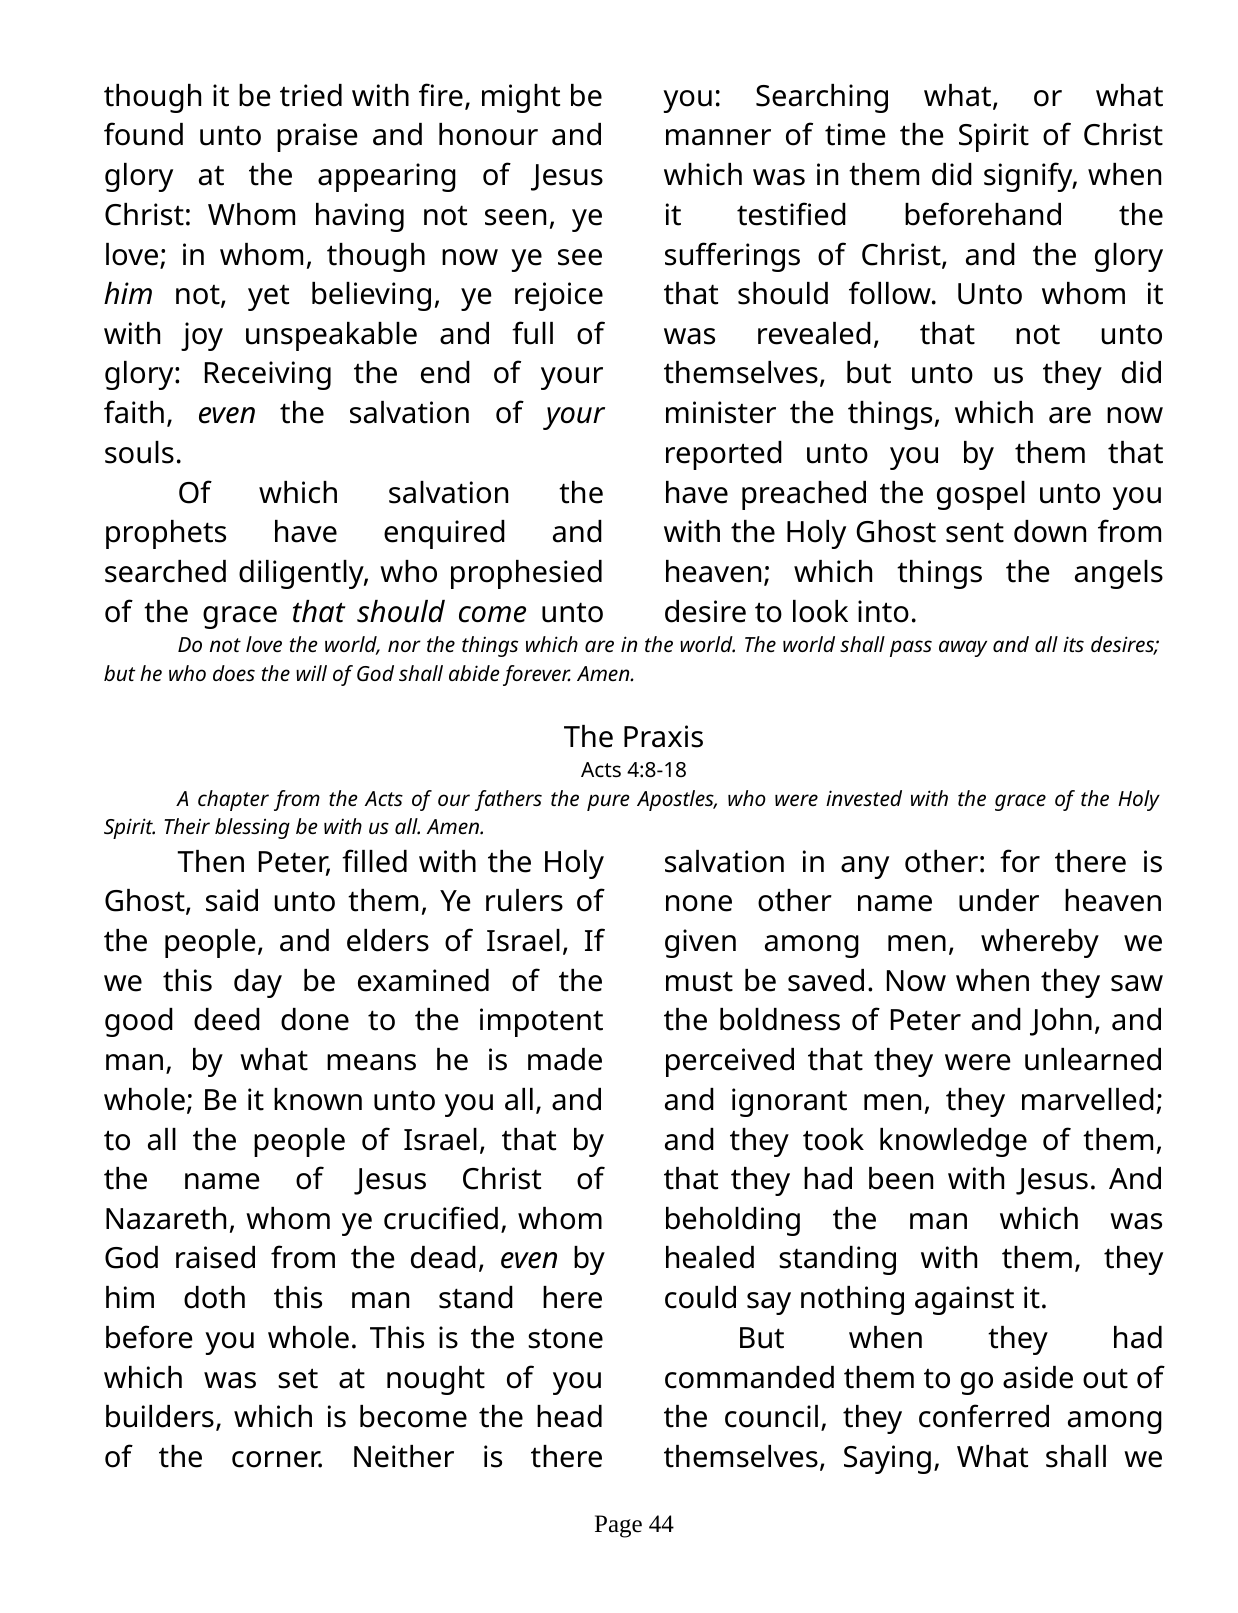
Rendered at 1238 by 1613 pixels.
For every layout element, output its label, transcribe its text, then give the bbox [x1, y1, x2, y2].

text Acts 4:8-18 [103, 756, 1164, 784]
text But when they had commanded them to go aside out of the council, they conferred among themselves, Saying, What shall we [663, 1317, 1164, 1476]
text The Praxis [103, 716, 1164, 756]
text Of which salvation the prophets have enquired and searched diligently, who prophesied of the grace that should come unto [103, 472, 604, 631]
text though it be tried with fire, might be found unto praise and honour and glory at the appearing of Jesus Christ: Whom having not seen, ye love; in whom, though now ye see him not, yet believing, ye rejoice with joy unspeakable and full of glory: Receiving the end of your faith, even the salvation of your souls. [103, 75, 604, 472]
text salvation in any other: for there is none other name under heaven given among men, whereby we must be saved. Now when they saw the boldness of Peter and John, and perceived that they were unlearned and ignorant men, they marvelled; and they took knowledge of them, that they had been with Jesus. And beholding the man which was healed standing with them, they could say nothing against it. [663, 841, 1164, 1317]
text you: Searching what, or what manner of time the Spirit of Christ which was in them did signify, when it testified beforehand the sufferings of Christ, and the glory that should follow. Unto whom it was revealed, that not unto themselves, but unto us they did minister the things, which are now reported unto you by them that have preached the gospel unto you with the Holy Ghost sent down from heaven; which things the angels desire to look into. [663, 75, 1164, 631]
text Then Peter, filled with the Holy Ghost, said unto them, Ye rulers of the people, and elders of Israel, If we this day be examined of the good deed done to the impotent man, by what means he is made whole; Be it known unto you all, and to all the people of Israel, that by the name of Jesus Christ of Nazareth, whom ye crucified, whom God raised from the dead, even by him doth this man stand here before you whole. This is the stone which was set at nought of you builders, which is become the head of the corner. Neither is there [103, 841, 604, 1476]
text Do not love the world, nor the things which are in the world. The world shall pass away and all its desires; but he who does the will of God shall abide forever. Amen. [103, 631, 1164, 687]
text A chapter from the Acts of our fathers the pure Apostles, who were invested with the grace of the Holy Spirit. Their blessing be with us all. Amen. [103, 784, 1164, 841]
